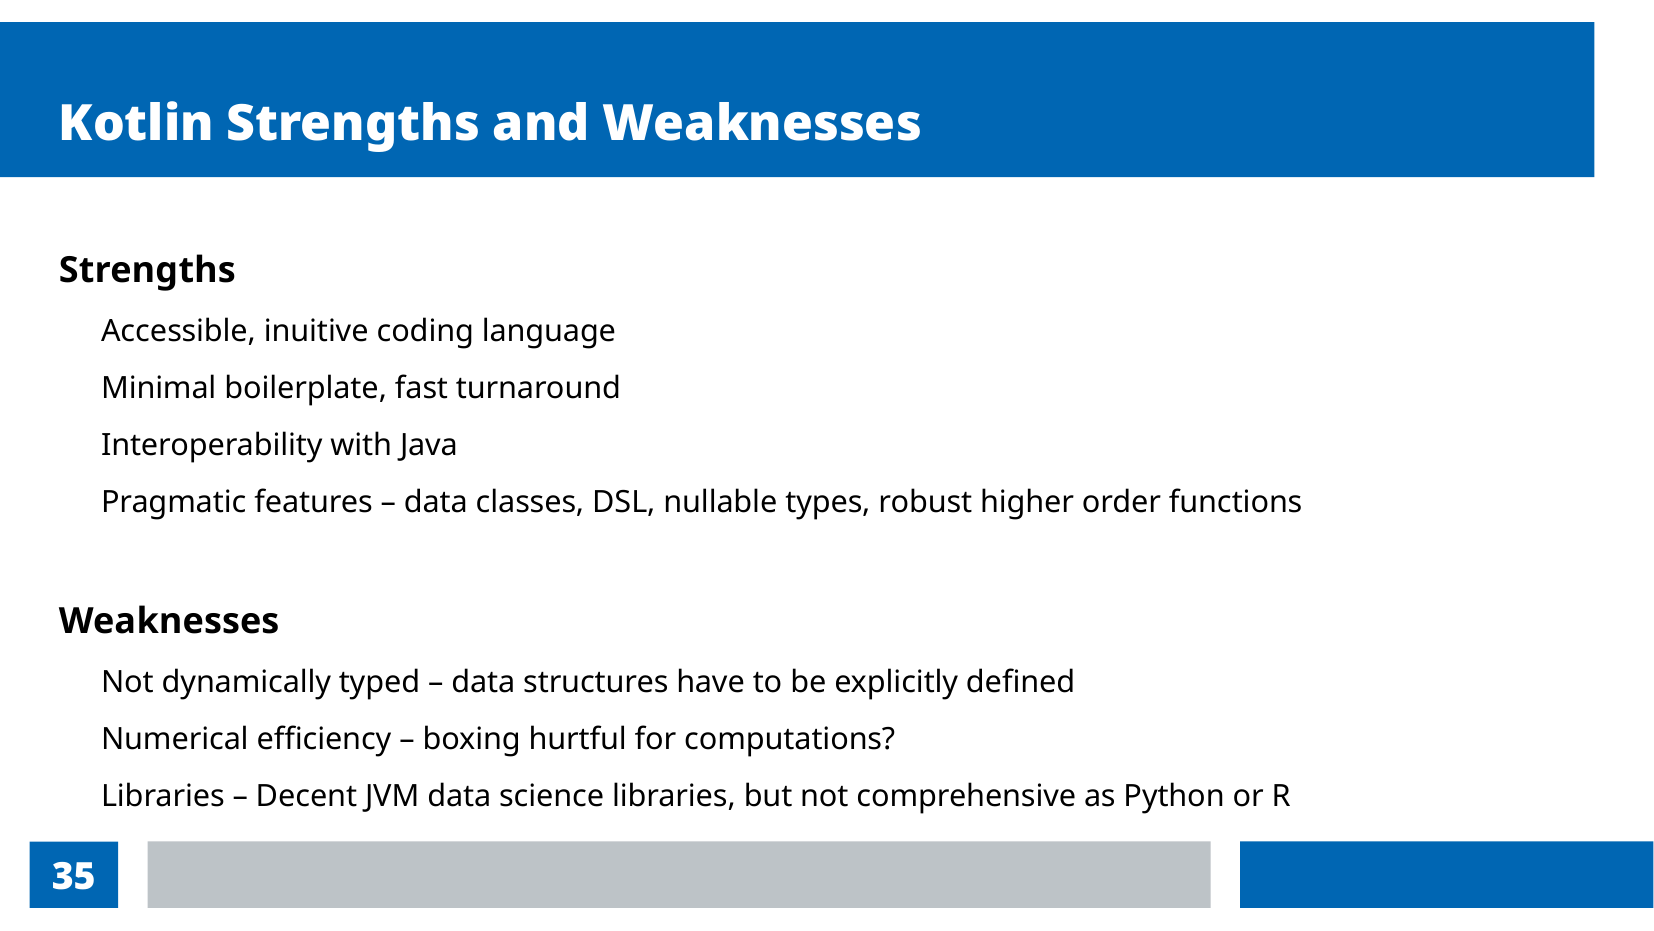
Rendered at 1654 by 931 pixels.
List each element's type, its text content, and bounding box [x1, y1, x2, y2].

list Strengths Accessible, inuitive coding language Minimal boilerplate, fast turnaround Interoperability with Java Pragmatic features – data classes, DSL, nullable types, robust higher order functions Weaknesses Not dynamically typed – data structures have to be explicitly defined Numerical efficiency – boxing hurtful for computations? Libraries – Decent JVM data science libraries, but not comprehensive as Python or R [59, 243, 1565, 820]
title Kotlin Strengths and Weaknesses [59, 44, 1595, 156]
